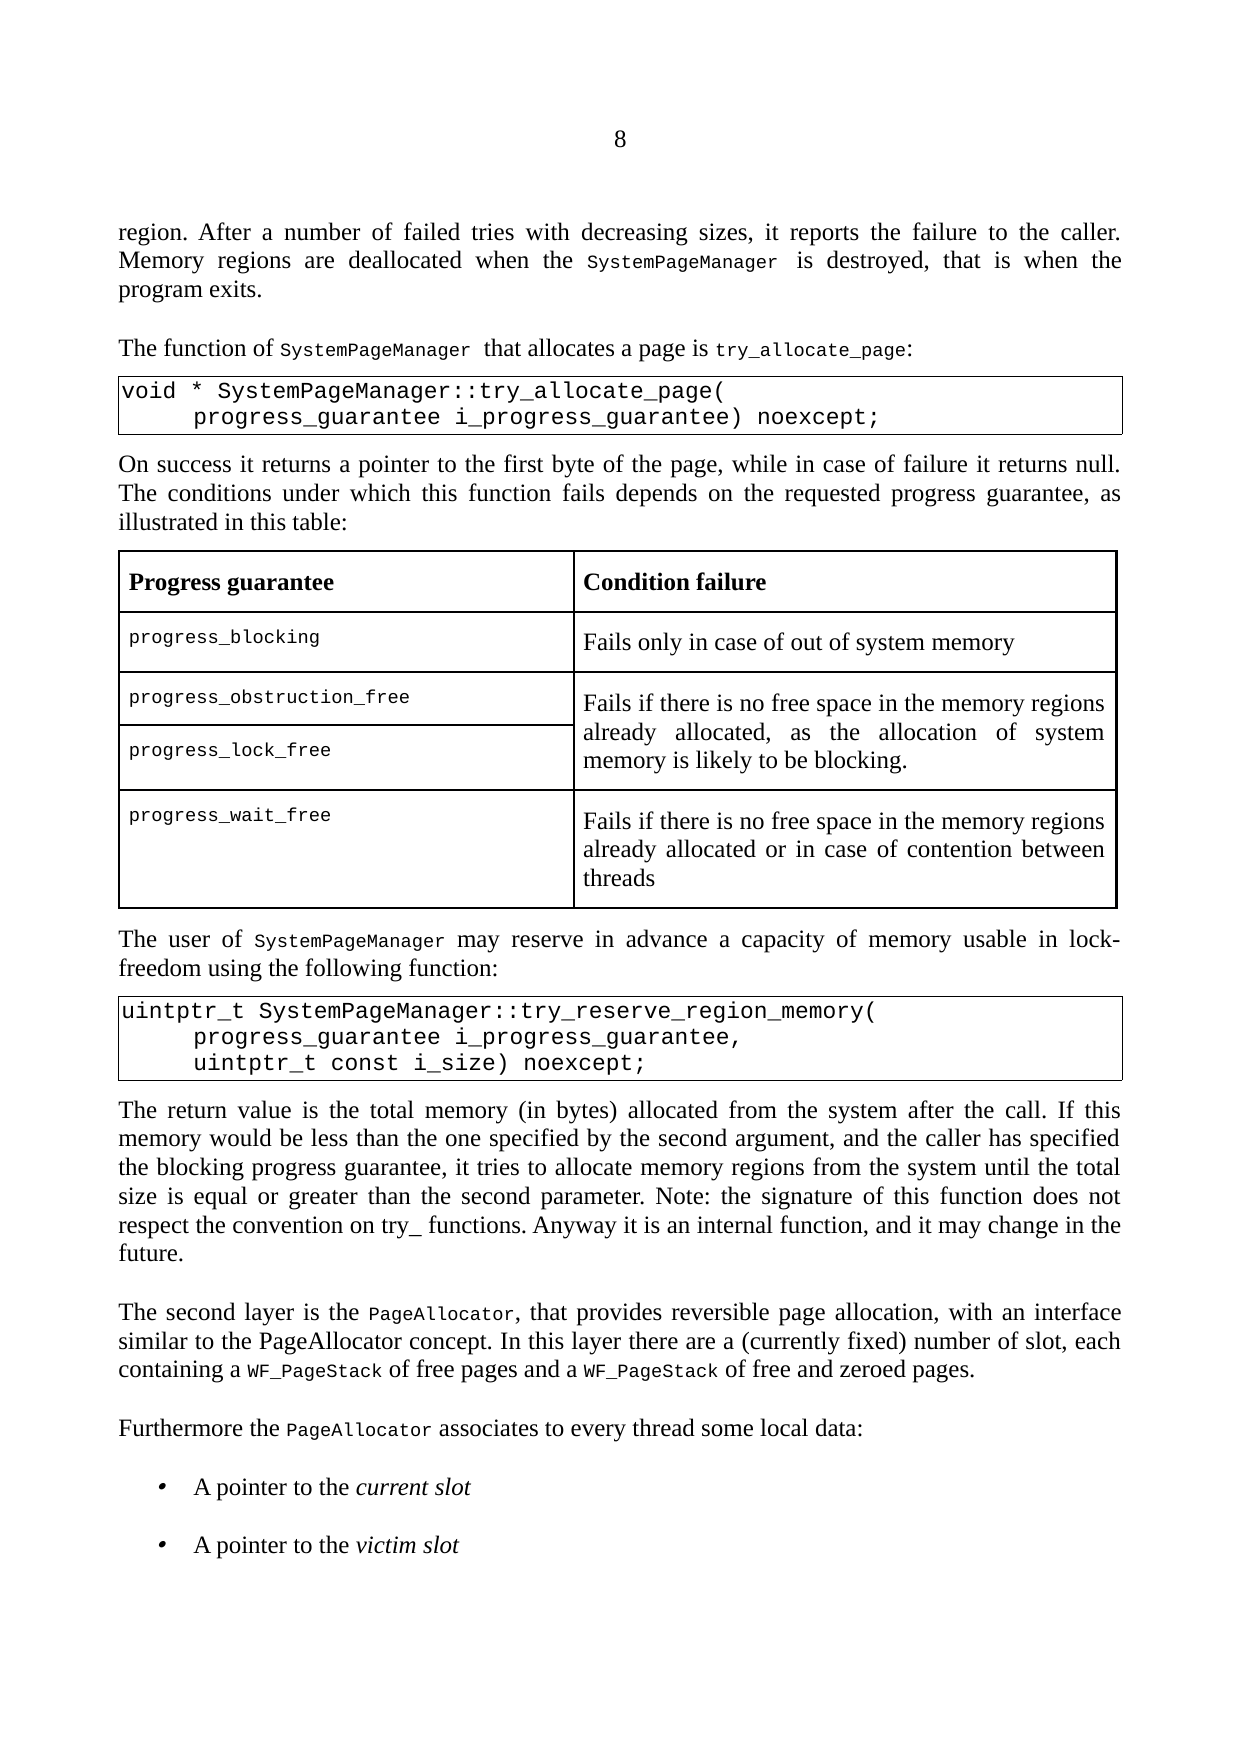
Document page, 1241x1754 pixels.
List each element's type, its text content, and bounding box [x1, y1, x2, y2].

text Furthermore the PageAllocator associates to every thread some local data: [118, 1413, 1122, 1442]
list A pointer to the current slot [156, 1472, 1122, 1500]
text progress_guarantee i_progress_guarantee) noexcept; [119, 402, 1122, 434]
table_header Condition failure [575, 552, 1115, 611]
table_cell progress_obstruction_free [120, 673, 573, 724]
table_header Progress guarantee [120, 552, 573, 611]
text The return value is the total memory (in bytes) allocated from the system after the call. If this memory would be less than the one specified by the second argument, and the caller has specified the blocking progress guarantee, it tries to allocate memory regions from the system until the total size is equal or greater than the second parameter. Note: the signature of this function does not respect the convention on try_ functions. Anyway it is an internal function, and it may change in the future. [118, 1095, 1122, 1267]
text The second layer is the PageAllocator, that provides reversible page allocation, with an interface similar to the PageAllocator concept. In this layer there are a (currently fixed) number of slot, each containing a WF_PageStack of free pages and a WF_PageStack of free and zeroed pages. [118, 1297, 1122, 1383]
table_cell Fails if there is no free space in the memory regions already allocated or in case of contention between threads [575, 791, 1115, 907]
text region. After a number of failed tries with decreasing sizes, it reports the failure to the caller. Memory regions are deallocated when the SystemPageManager is destroyed, that is when the program exits. [118, 217, 1122, 303]
text void * SystemPageManager::try_allocate_page( [119, 377, 1122, 402]
text The function of SystemPageManager that allocates a page is try_allocate_page: [118, 333, 1122, 362]
table_cell Fails if there is no free space in the memory regions already allocated, as the allocation of system memory is likely to be blocking. [575, 673, 1115, 789]
table_cell progress_lock_free [120, 726, 573, 789]
table_cell progress_wait_free [120, 791, 573, 907]
text On success it returns a pointer to the first byte of the page, while in case of failure it returns null. The conditions under which this function fails depends on the requested progress guarantee, as illustrated in this table: [118, 449, 1122, 535]
text The user of SystemPageManager may reserve in advance a capacity of memory usable in lock-freedom using the following function: [118, 924, 1122, 981]
table_cell progress_blocking [120, 613, 573, 671]
list A pointer to the victim slot [156, 1530, 1122, 1559]
table_cell Fails only in case of out of system memory [575, 613, 1115, 671]
text uintptr_t SystemPageManager::try_reserve_region_memory( progress_guarantee i_progress_guarantee, uintptr_t const i_size) noexcept; [119, 997, 1122, 1080]
